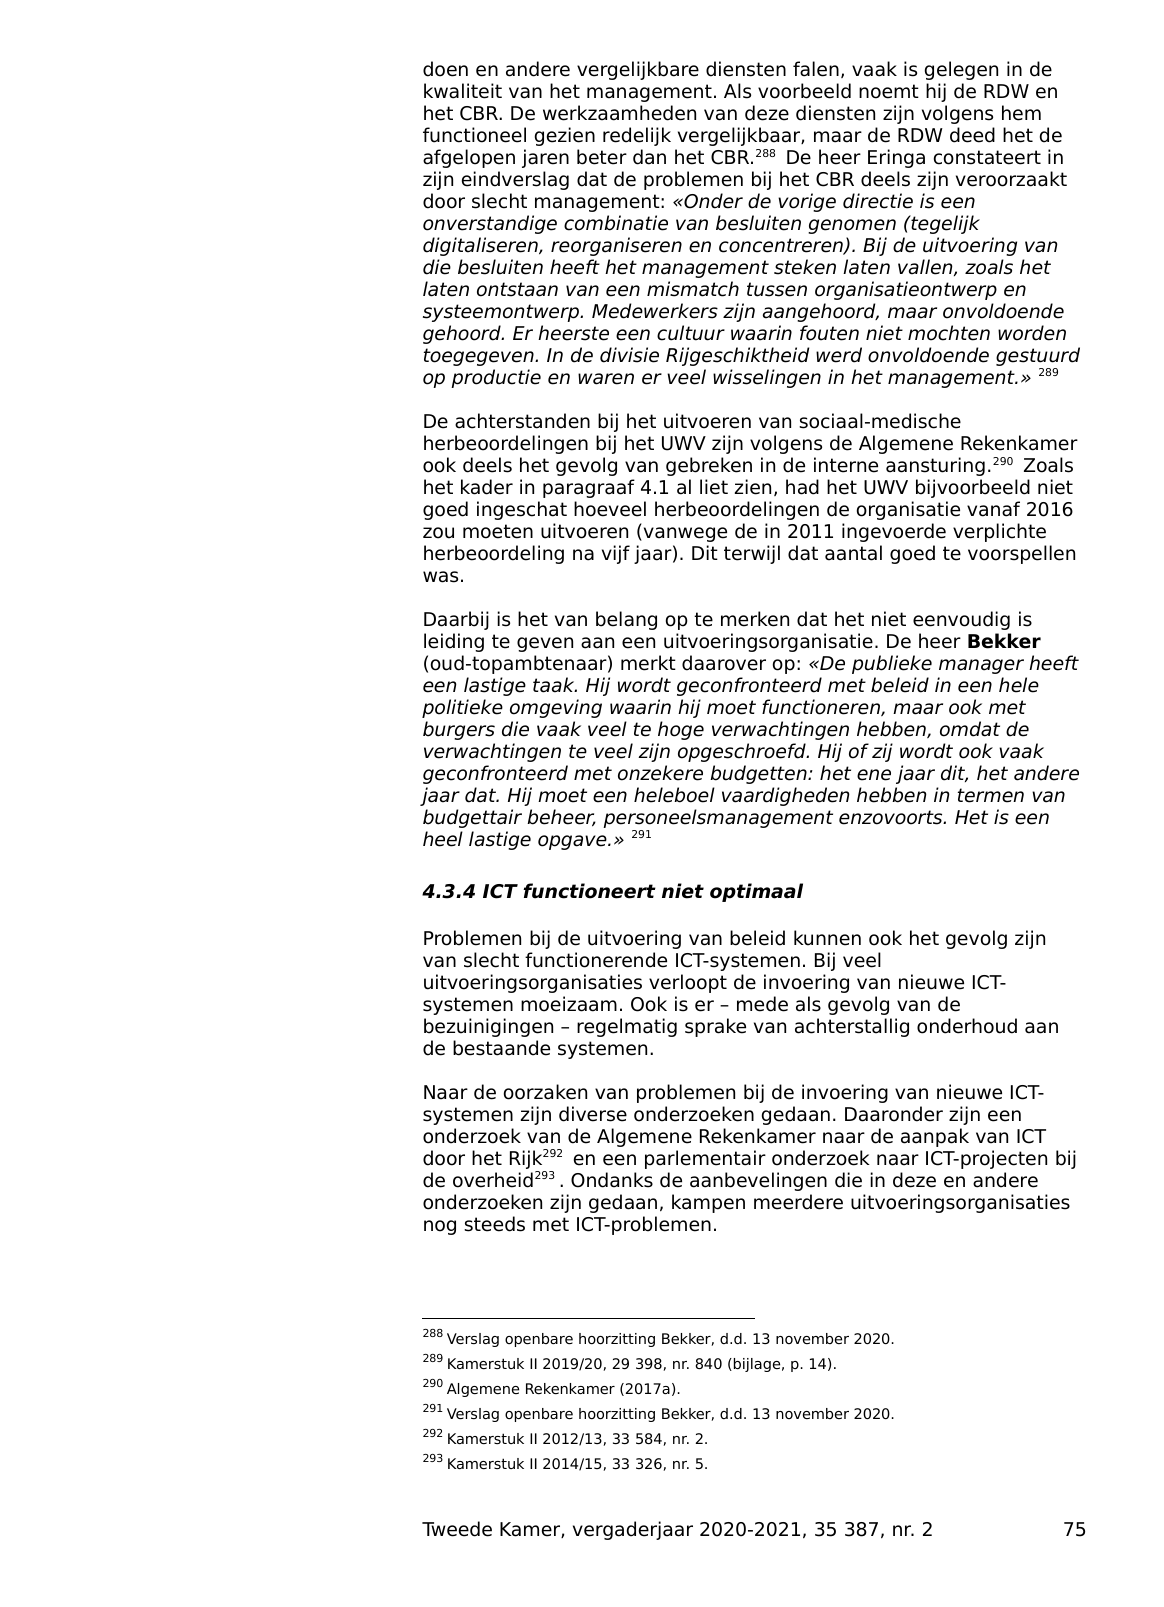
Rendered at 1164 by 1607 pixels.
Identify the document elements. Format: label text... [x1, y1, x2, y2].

text Kamerstuk II 2019/20, 29 398, nr. 840 (bijlage, p. 14). [422, 1352, 1087, 1374]
text Verslag openbare hoorzitting Bekker, d.d. 13 november 2020. [422, 1402, 1087, 1424]
text Verslag openbare hoorzitting Bekker, d.d. 13 november 2020. [422, 1327, 1087, 1349]
text Problemen bij de uitvoering van beleid kunnen ook het gevolg zijn van slecht functionerende ICT-systemen. Bij veel uitvoeringsorganisaties verloopt de invoering van nieuwe ICT-systemen moeizaam. Ook is er – mede als gevolg van de bezuinigingen – regelmatig sprake van achterstallig onderhoud aan de bestaande systemen. [422, 928, 1087, 1059]
subtitle 4.3.4 ICT functioneert niet optimaal [422, 881, 1087, 903]
text Kamerstuk II 2012/13, 33 584, nr. 2. [422, 1427, 1087, 1449]
text Algemene Rekenkamer (2017a). [422, 1377, 1087, 1399]
text doen en andere vergelijkbare diensten falen, vaak is gelegen in de kwaliteit van het management. Als voorbeeld noemt hij de RDW en het CBR. De werkzaamheden van deze diensten zijn volgens hem functioneel gezien redelijk vergelijkbaar, maar de RDW deed het de afgelopen jaren beter dan het CBR. De heer Eringa constateert in zijn eindverslag dat de problemen bij het CBR deels zijn veroorzaakt door slecht management: «Onder de vorige directie is een onverstandige combinatie van besluiten genomen (tegelijk digitaliseren, reorganiseren en concentreren). Bij de uitvoering van die besluiten heeft het management steken laten vallen, zoals het laten ontstaan van een mismatch tussen organisatieontwerp en systeemontwerp. Medewerkers zijn aangehoord, maar onvoldoende gehoord. Er heerste een cultuur waarin fouten niet mochten worden toegegeven. In de divisie Rijgeschiktheid werd onvoldoende gestuurd op productie en waren er veel wisselingen in het management.» [422, 59, 1087, 389]
text Daarbij is het van belang op te merken dat het niet eenvoudig is leiding te geven aan een uitvoeringsorganisatie. De heer Bekker (oud-topambtenaar) merkt daarover op: «De publieke manager heeft een lastige taak. Hij wordt geconfronteerd met beleid in een hele politieke omgeving waarin hij moet functioneren, maar ook met burgers die vaak veel te hoge verwachtingen hebben, omdat de verwachtingen te veel zijn opgeschroefd. Hij of zij wordt ook vaak geconfronteerd met onzekere budgetten: het ene jaar dit, het andere jaar dat. Hij moet een heleboel vaardigheden hebben in termen van budgettair beheer, personeelsmanagement enzovoorts. Het is een heel lastige opgave.» [422, 609, 1087, 851]
text Naar de oorzaken van problemen bij de invoering van nieuwe ICT-systemen zijn diverse onderzoeken gedaan. Daaronder zijn een onderzoek van de Algemene Rekenkamer naar de aanpak van ICT door het Rijk en een parlementair onderzoek naar ICT-projecten bij de overheid. Ondanks de aanbevelingen die in deze en andere onderzoeken zijn gedaan, kampen meerdere uitvoeringsorganisaties nog steeds met ICT-problemen. [422, 1082, 1087, 1236]
text Kamerstuk II 2014/15, 33 326, nr. 5. [422, 1452, 1087, 1474]
text De achterstanden bij het uitvoeren van sociaal-medische herbeoordelingen bij het UWV zijn volgens de Algemene Rekenkamer ook deels het gevolg van gebreken in de interne aansturing. Zoals het kader in paragraaf 4.1 al liet zien, had het UWV bijvoorbeeld niet goed ingeschat hoeveel herbeoordelingen de organisatie vanaf 2016 zou moeten uitvoeren (vanwege de in 2011 ingevoerde verplichte herbeoordeling na vijf jaar). Dit terwijl dat aantal goed te voorspellen was. [422, 411, 1087, 587]
